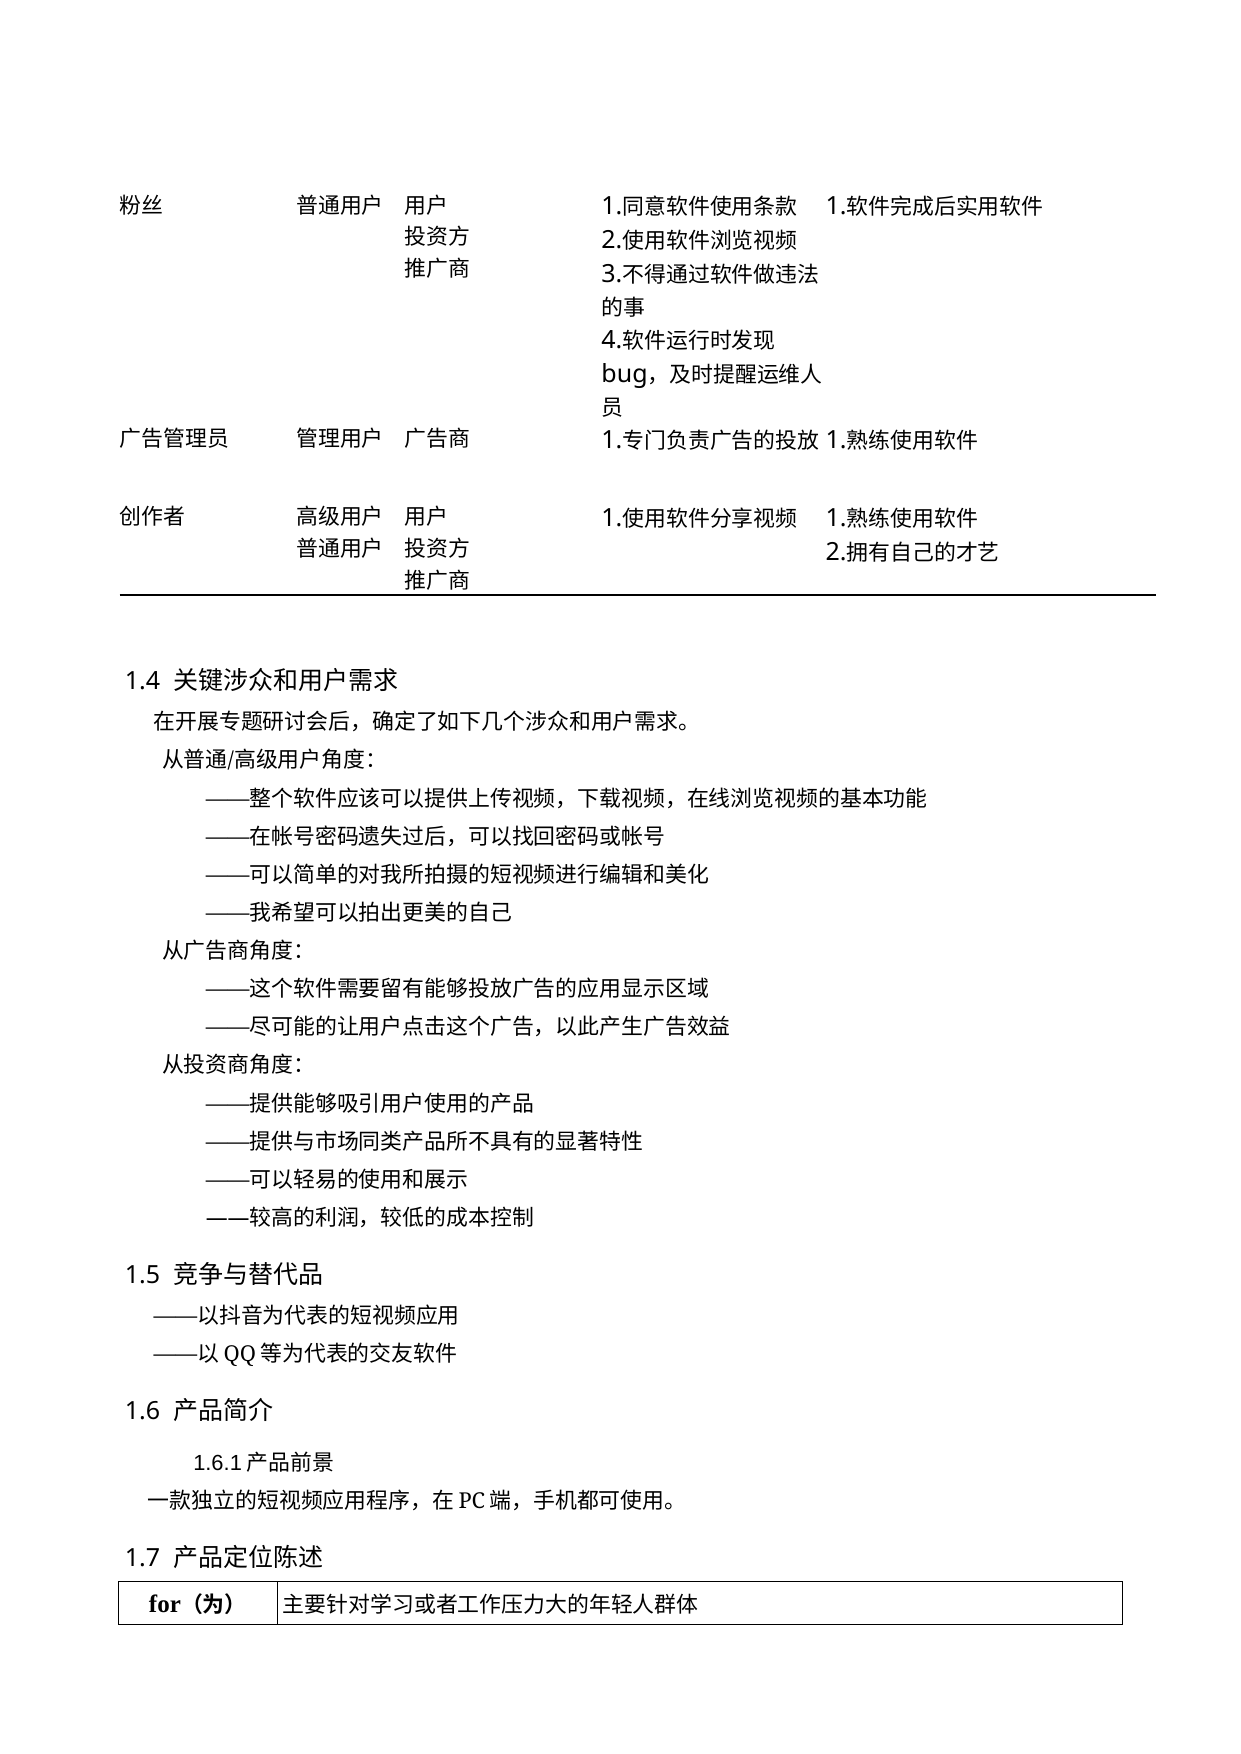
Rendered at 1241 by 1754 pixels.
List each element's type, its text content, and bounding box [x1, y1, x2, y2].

text ——可以轻易的使用和展示 [118, 1162, 1122, 1193]
text 在开展专题研讨会后，确定了如下几个涉众和用户需求。 [118, 704, 1122, 736]
text ——以抖音为代表的短视频应用 [118, 1298, 1122, 1329]
subtitle 竞争与替代品 [118, 1254, 1122, 1291]
table_header 主要针对学习或者工作压力大的年轻人群体 [278, 1582, 1122, 1624]
table_cell 普通用户 [296, 188, 404, 421]
subtitle 产品简介 [118, 1390, 1122, 1426]
text ——我希望可以拍出更美的自己 [118, 895, 1122, 927]
text ——较高的利润，较低的成本控制 [118, 1200, 1122, 1232]
text ——整个软件应该可以提供上传视频，下载视频，在线浏览视频的基本功能 [118, 781, 1122, 812]
table_cell 管理用户 [296, 421, 404, 499]
text ——可以简单的对我所拍摄的短视频进行编辑和美化 [118, 857, 1122, 888]
table_cell 粉丝 [120, 188, 296, 421]
table_header for（为） [119, 1582, 277, 1624]
table_cell 1.同意软件使用条款 2.使用软件浏览视频 3.不得通过软件做违法的事 4.软件运行时发现bug，及时提醒运维人员 [601, 188, 825, 421]
text 从普通/高级用户角度： [118, 742, 1122, 774]
table_cell 广告管理员 [120, 421, 296, 499]
text 从投资商角度： [118, 1047, 1122, 1079]
table_cell 用户 投资方 推广商 [404, 188, 601, 421]
text 从广告商角度： [118, 933, 1122, 965]
subtitle 关键涉众和用户需求 [118, 661, 1122, 697]
text ——提供与市场同类产品所不具有的显著特性 [118, 1124, 1122, 1155]
table_cell 广告商 [404, 421, 601, 499]
text ——提供能够吸引用户使用的产品 [118, 1086, 1122, 1117]
text ——这个软件需要留有能够投放广告的应用显示区域 [118, 971, 1122, 1003]
table_cell 用户 投资方 推广商 [404, 499, 601, 594]
text ——尽可能的让用户点击这个广告，以此产生广告效益 [118, 1009, 1122, 1041]
text ——在帐号密码遗失过后，可以找回密码或帐号 [118, 819, 1122, 850]
table_cell 1.使用软件分享视频 [601, 499, 825, 594]
text ——以QQ等为代表的交友软件 [118, 1336, 1122, 1368]
text 一款独立的短视频应用程序，在PC端，手机都可使用。 [118, 1483, 1122, 1515]
table_cell 1.软件完成后实用软件 [825, 188, 1156, 421]
table_cell 1.熟练使用软件 [825, 421, 1156, 499]
subtitle 产品定位陈述 [118, 1538, 1122, 1574]
subtitle 1.6.1产品前景 [118, 1445, 1122, 1477]
table_cell 高级用户 普通用户 [296, 499, 404, 594]
table_cell 1.专门负责广告的投放 [601, 421, 825, 499]
table_cell 创作者 [120, 499, 296, 594]
table_cell 1.熟练使用软件 2.拥有自己的才艺 [825, 499, 1156, 594]
